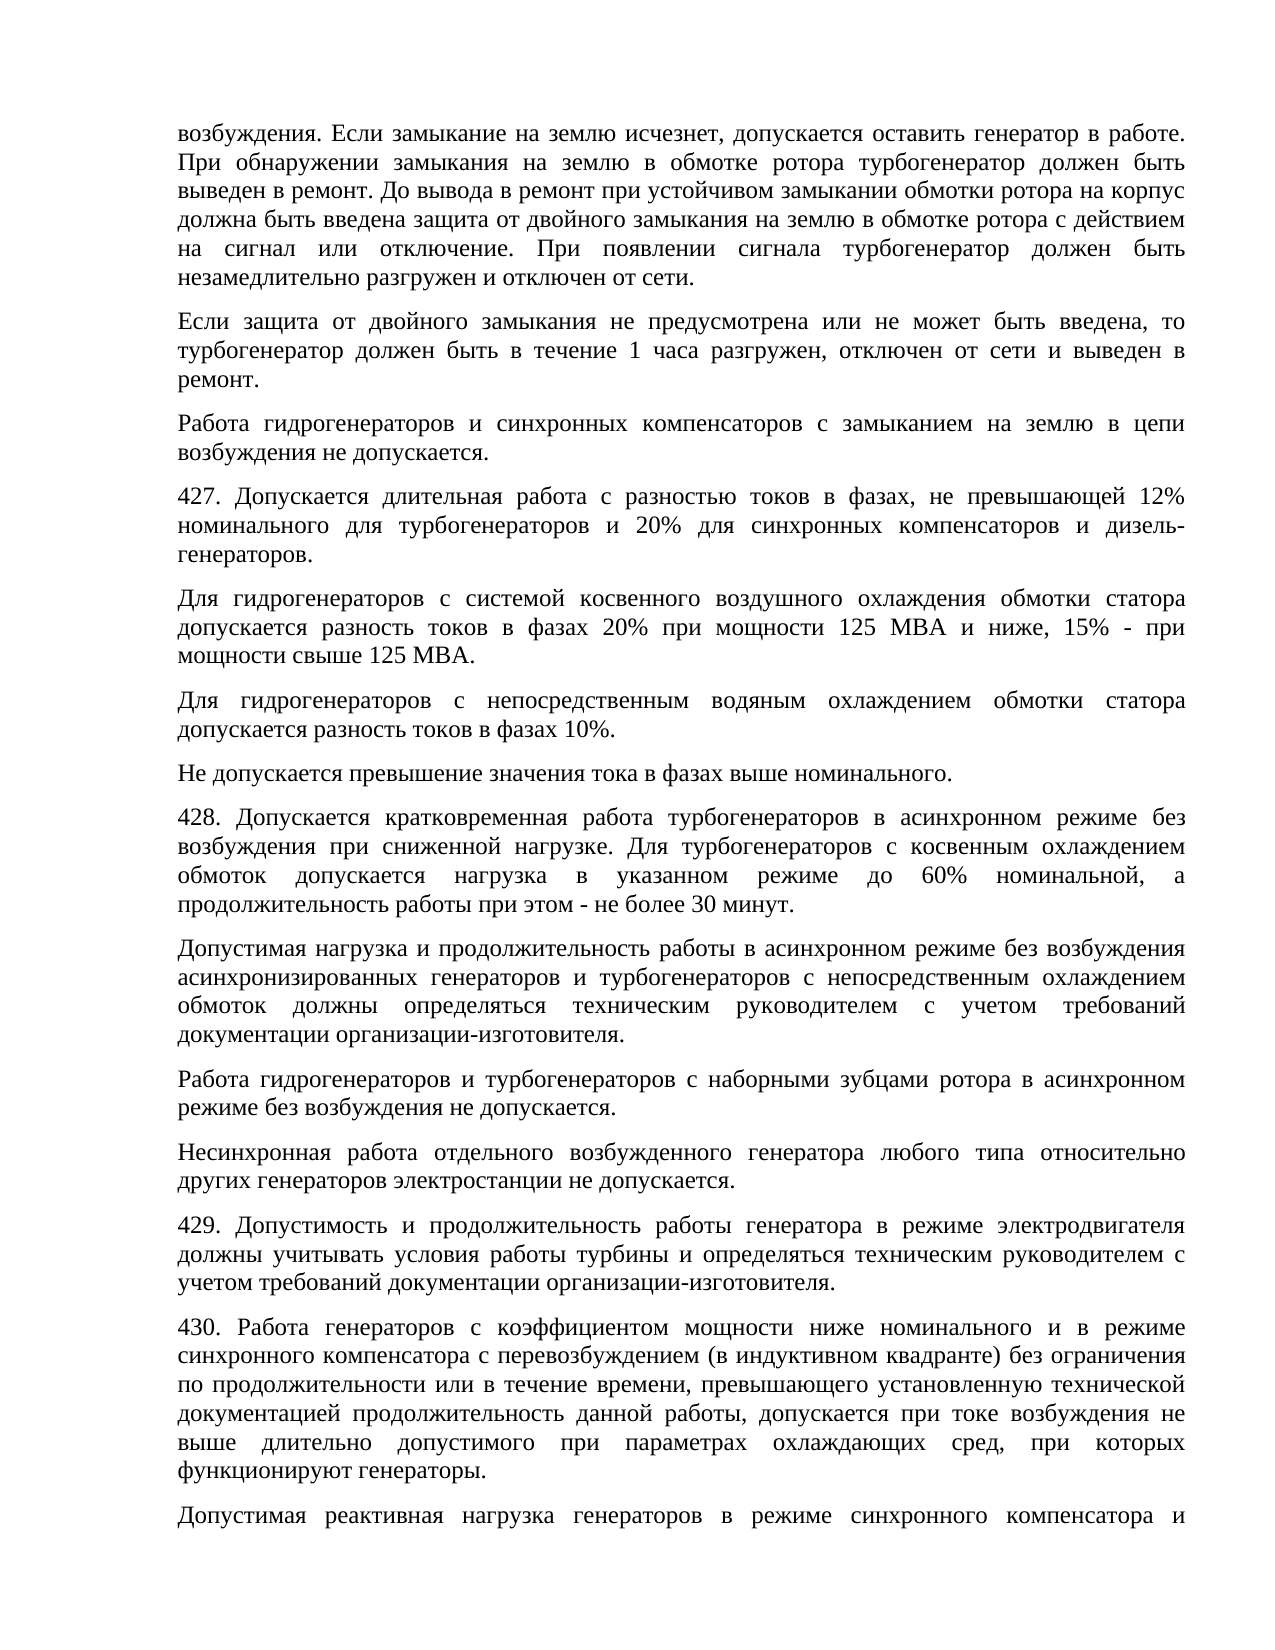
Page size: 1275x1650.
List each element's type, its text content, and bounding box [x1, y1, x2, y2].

text Несинхронная работа отдельного возбужденного генератора любого типа относительно других генераторов электростанции не допускается. [177, 1137, 1186, 1194]
text Работа гидрогенераторов и турбогенераторов с наборными зубцами ротора в асинхронном режиме без возбуждения не допускается. [177, 1064, 1186, 1121]
text Если защита от двойного замыкания не предусмотрена или не может быть введена, то турбогенератор должен быть в течение 1 часа разгружен, отключен от сети и выведен в ремонт. [177, 306, 1186, 392]
text 429. Допустимость и продолжительность работы генератора в режиме электродвигателя должны учитывать условия работы турбины и определяться техническим руководителем с учетом требований документации организации-изготовителя. [177, 1210, 1186, 1296]
text Не допускается превышение значения тока в фазах выше номинального. [177, 758, 1186, 787]
text Допустимая реактивная нагрузка генераторов в режиме синхронного компенсатора и [177, 1500, 1186, 1529]
text Для гидрогенераторов с непосредственным водяным охлаждением обмотки статора допускается разность токов в фазах 10%. [177, 685, 1186, 742]
text 430. Работа генераторов с коэффициентом мощности ниже номинального и в режиме синхронного компенсатора с перевозбуждением (в индуктивном квадранте) без ограничения по продолжительности или в течение времени, превышающего установленную технической документацией продолжительность данной работы, допускается при токе возбуждения не выше длительно допустимого при параметрах охлаждающих сред, при которых функционируют генераторы. [177, 1312, 1186, 1484]
text 428. Допускается кратковременная работа турбогенераторов в асинхронном режиме без возбуждения при сниженной нагрузке. Для турбогенераторов с косвенным охлаждением обмоток допускается нагрузка в указанном режиме до 60% номинальной, а продолжительность работы при этом - не более 30 минут. [177, 802, 1186, 917]
text Допустимая нагрузка и продолжительность работы в асинхронном режиме без возбуждения асинхронизированных генераторов и турбогенераторов с непосредственным охлаждением обмоток должны определяться техническим руководителем с учетом требований документации организации-изготовителя. [177, 933, 1186, 1048]
text Работа гидрогенераторов и синхронных компенсаторов с замыканием на землю в цепи возбуждения не допускается. [177, 408, 1186, 466]
text Для гидрогенераторов с системой косвенного воздушного охлаждения обмотки статора допускается разность токов в фазах 20% при мощности 125 МВА и ниже, 15% - при мощности свыше 125 МВА. [177, 583, 1186, 669]
text возбуждения. Если замыкание на землю исчезнет, допускается оставить генератор в работе. При обнаружении замыкания на землю в обмотке ротора турбогенератор должен быть выведен в ремонт. До вывода в ремонт при устойчивом замыкании обмотки ротора на корпус должна быть введена защита от двойного замыкания на землю в обмотке ротора с действием на сигнал или отключение. При появлении сигнала турбогенератор должен быть незамедлительно разгружен и отключен от сети. [177, 118, 1186, 291]
text 427. Допускается длительная работа с разностью токов в фазах, не превышающей 12% номинального для турбогенераторов и 20% для синхронных компенсаторов и дизель-генераторов. [177, 481, 1186, 567]
